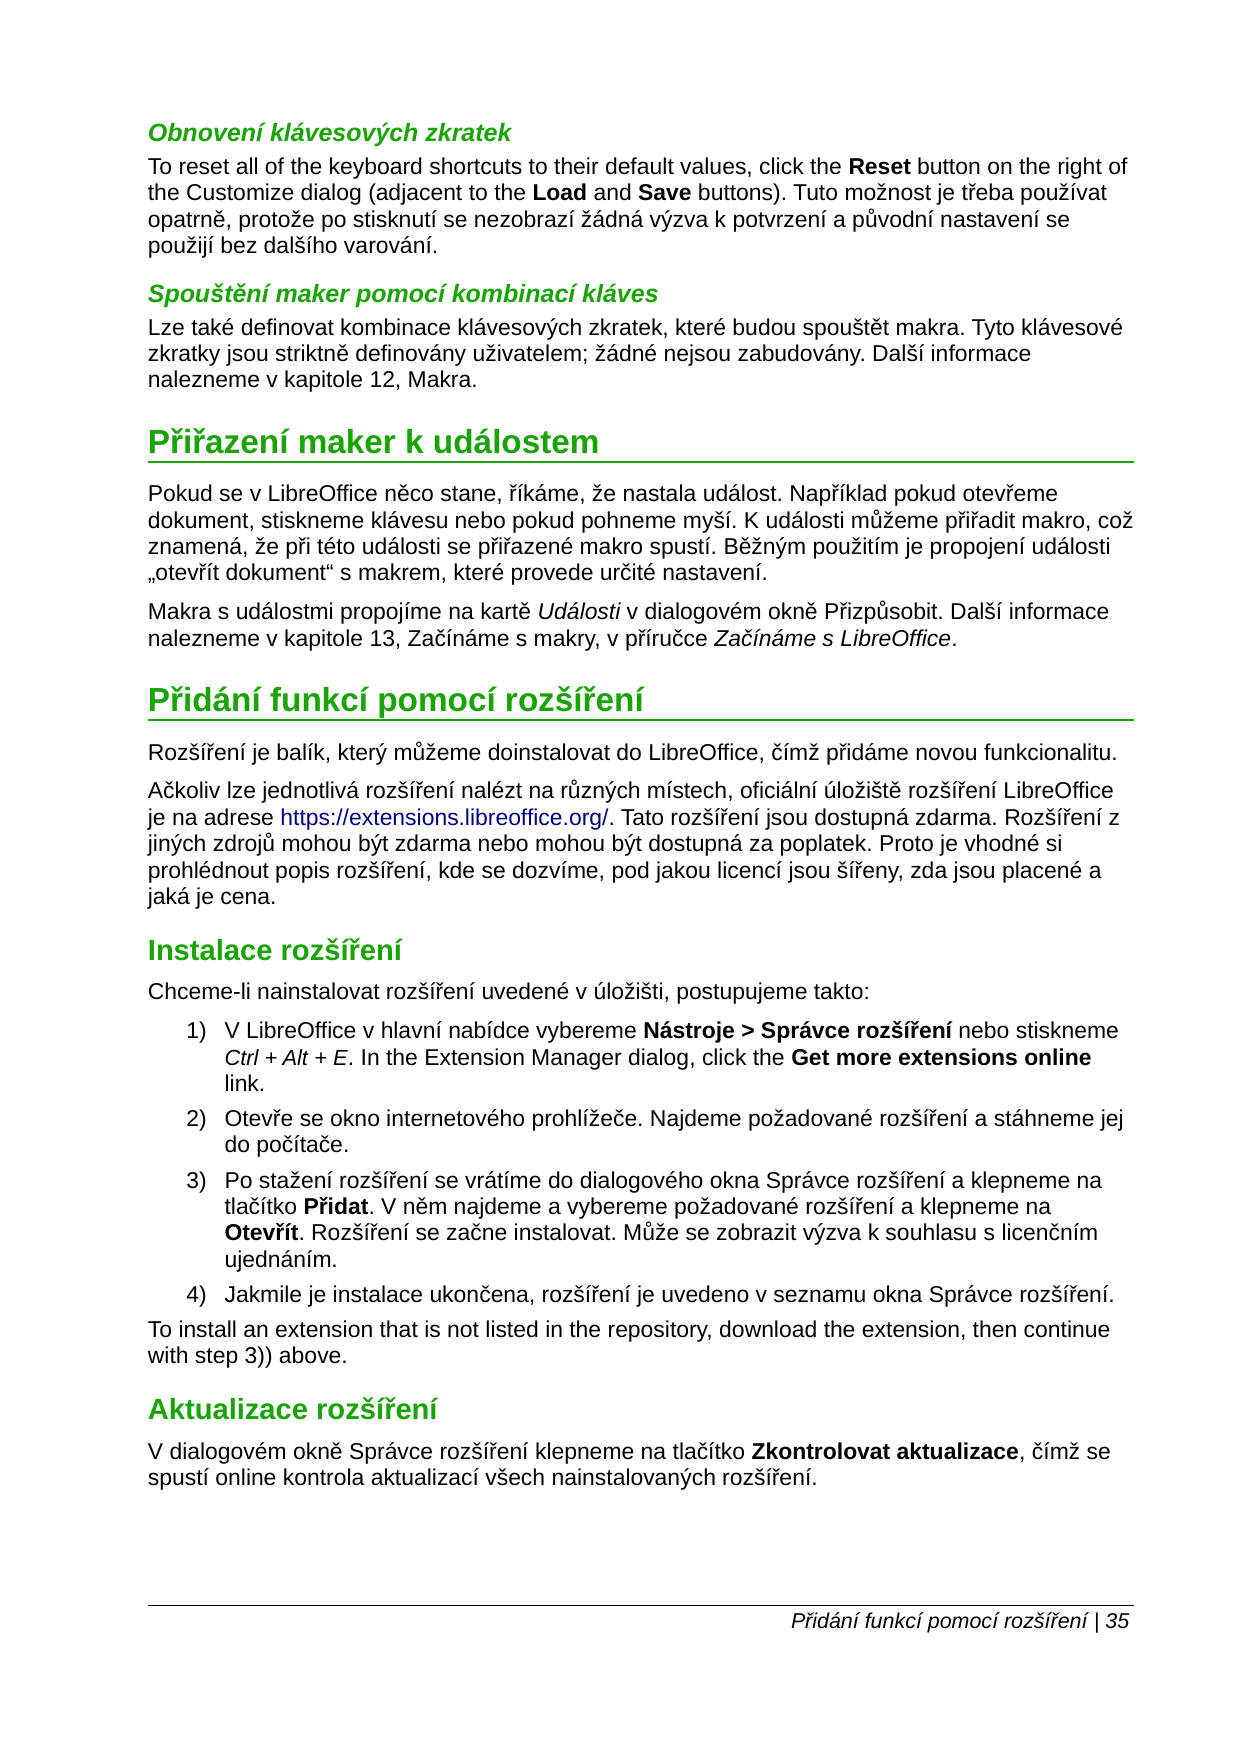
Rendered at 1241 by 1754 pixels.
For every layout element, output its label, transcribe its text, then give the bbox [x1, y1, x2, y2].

text To install an extension that is not listed in the repository, download the extension, then continue with step 3) above. [148, 1316, 1134, 1369]
text Ačkoliv lze jednotlivá rozšíření nalézt na různých místech, oficiální úložiště rozšíření LibreOffice je na adrese https://extensions.libreoffice.org/. Tato rozšíření jsou dostupná zdarma. Rozšíření z jiných zdrojů mohou být zdarma nebo mohou být dostupná za poplatek. Proto je vhodné si prohlédnout popis rozšíření, kde se dozvíme, pod jakou licencí jsou šířeny, zda jsou placené a jaká je cena. [148, 777, 1134, 909]
list Jakmile je instalace ukončena, rozšíření je uvedeno v seznamu okna Správce rozšíření. [207, 1281, 1134, 1307]
text Pokud se v LibreOffice něco stane, říkáme, že nastala událost. Například pokud otevřeme dokument, stiskneme klávesu nebo pokud pohneme myší. K události můžeme přiřadit makro, což znamená, že při této události se přiřazené makro spustí. Běžným použitím je propojení události „otevřít dokument“ s makrem, které provede určité nastavení. [148, 480, 1134, 586]
text Rozšíření je balík, který můžeme doinstalovat do LibreOffice, čímž přidáme novou funkcionalitu. [148, 739, 1134, 765]
text Lze také definovat kombinace klávesových zkratek, které budou spouštět makra. Tyto klávesové zkratky jsou striktně definovány uživatelem; žádné nejsou zabudovány. Další informace nalezneme v kapitole 12, Makra. [148, 313, 1134, 393]
list V LibreOffice v hlavní nabídce vybereme Nástroje > Správce rozšíření nebo stiskneme Ctrl + Alt + E. In the Extension Manager dialog, click the Get more extensions online link. [207, 1017, 1134, 1096]
list Chceme-li nainstalovat rozšíření uvedené v úložišti, postupujeme takto: [148, 978, 1134, 1004]
list Otevře se okno internetového prohlížeče. Najdeme požadované rozšíření a stáhneme jej do počítače. [207, 1105, 1134, 1158]
subtitle Aktualizace rozšíření [148, 1392, 1134, 1426]
list Po stažení rozšíření se vrátíme do dialogového okna Správce rozšíření a klepneme na tlačítko Přidat. V něm najdeme a vybereme požadované rozšíření a klepneme na Otevřít. Rozšíření se začne instalovat. Může se zobrazit výzva k souhlasu s licenčním ujednáním. [207, 1167, 1134, 1272]
subtitle Instalace rozšíření [148, 933, 1134, 966]
subtitle Spouštění maker pomocí kombinací kláves [148, 279, 1134, 308]
subtitle Obnovení klávesových zkratek [148, 118, 1134, 147]
text To reset all of the keyboard shortcuts to their default values, click the Reset button on the right of the Customize dialog (adjacent to the Load and Save buttons). Tuto možnost je třeba používat opatrně, protože po stisknutí se nezobrazí žádná výzva k potvrzení a původní nastavení se použijí bez dalšího varování. [148, 153, 1134, 258]
text V dialogovém okně Správce rozšíření klepneme na tlačítko Zkontrolovat aktualizace, čímž se spustí online kontrola aktualizací všech nainstalovaných rozšíření. [148, 1438, 1134, 1490]
subtitle Přidání funkcí pomocí rozšíření [148, 680, 1134, 719]
text Makra s událostmi propojíme na kartě Události v dialogovém okně Přizpůsobit. Další informace nalezneme v kapitole 13, Začínáme s makry, v příručce Začínáme s LibreOffice. [148, 598, 1134, 651]
subtitle Přiřazení maker k událostem [148, 422, 1134, 461]
